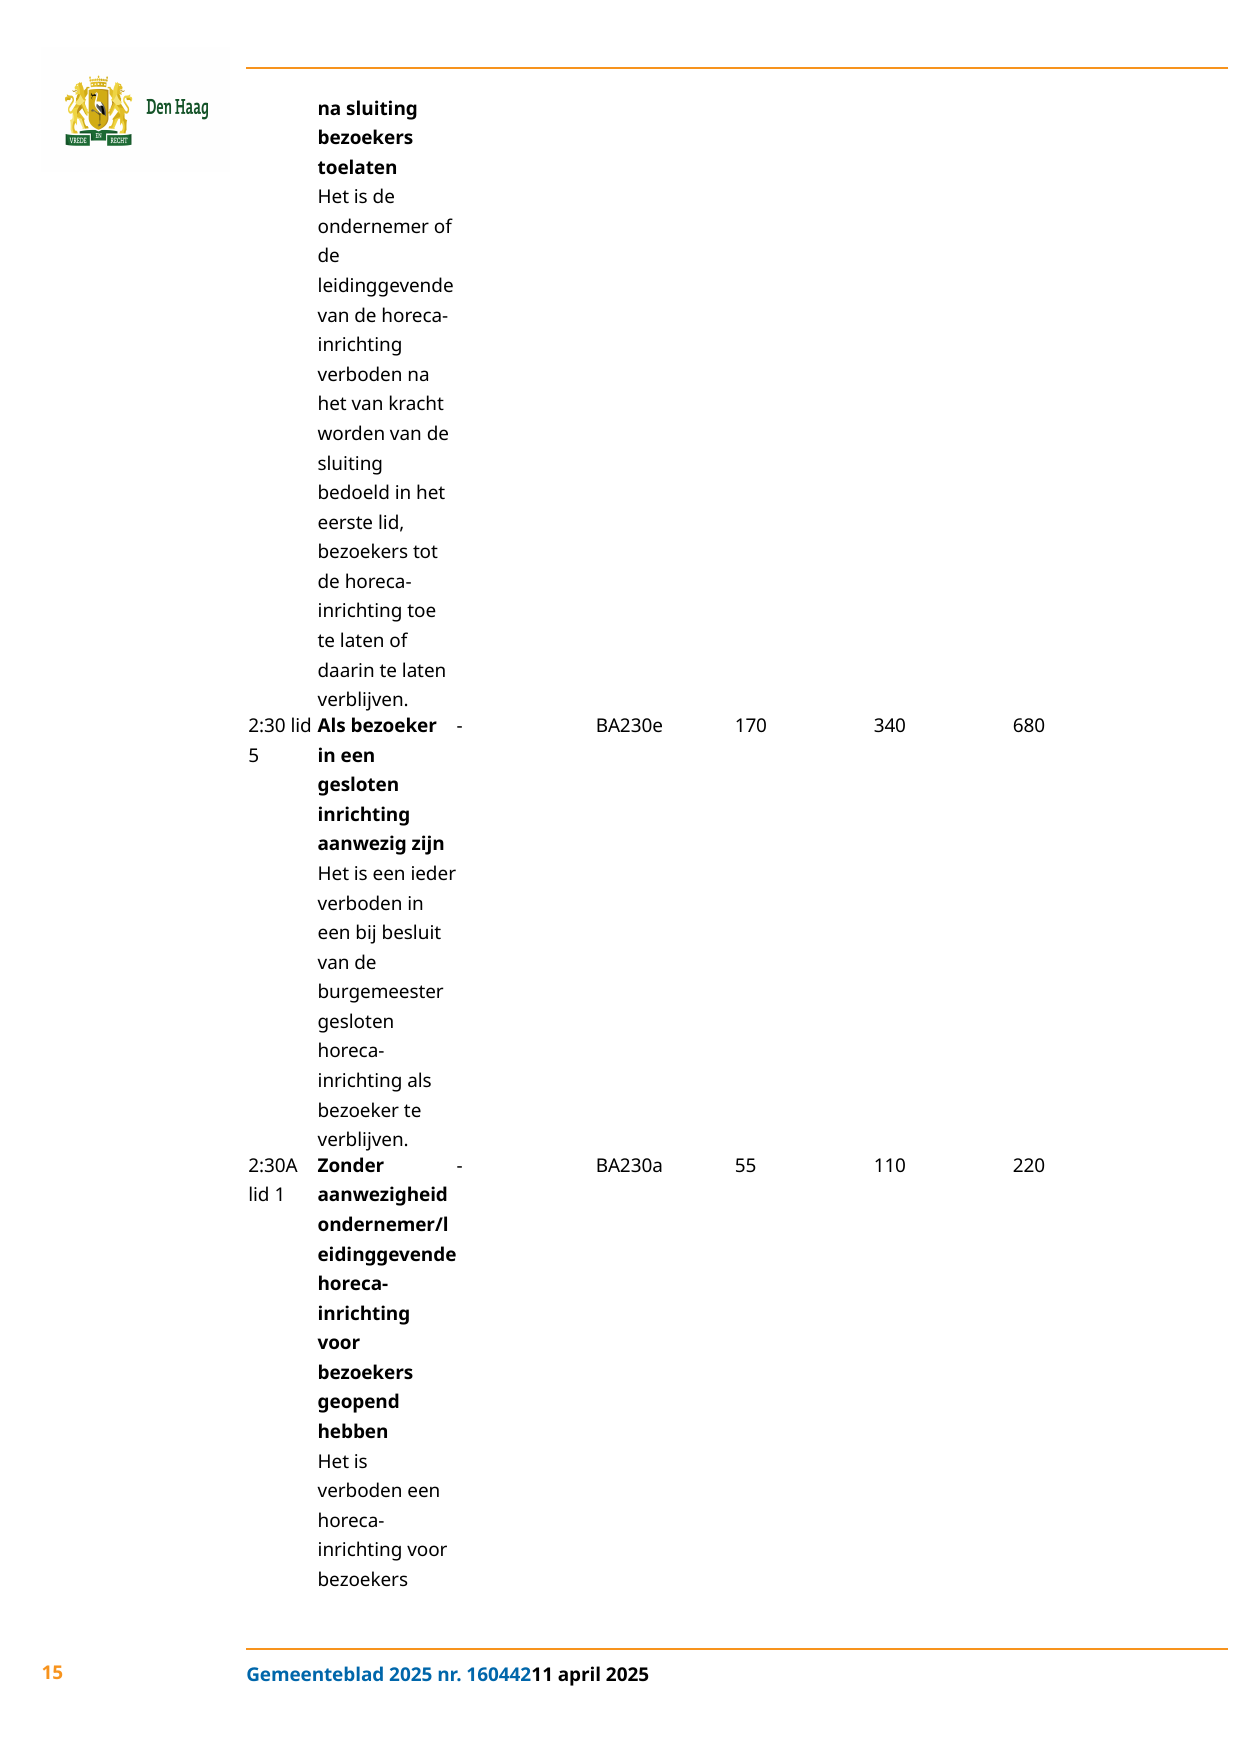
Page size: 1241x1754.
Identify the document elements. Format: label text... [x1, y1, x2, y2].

table_cell Zonder aanwezigheid ondernemer/leidinggevende horeca-inrichting voor bezoekers geopend hebben Het is verboden een horeca-inrichting voor bezoekers [318, 1152, 456, 1592]
table_cell 2:30A lid 1 [248, 1152, 317, 1592]
picture [41, 47, 231, 172]
table_cell [1013, 95, 1152, 712]
table_cell - [456, 712, 596, 1152]
table_cell - [456, 1152, 596, 1592]
table_cell 680 [1013, 712, 1152, 1152]
table_cell BA230a [596, 1152, 734, 1592]
table_cell BA230e [596, 712, 734, 1152]
table_cell [735, 95, 873, 712]
table_cell 2:30 lid 5 [248, 712, 317, 1152]
table_cell na sluiting bezoekers toelaten Het is de ondernemer of de leidinggevende van de horeca-inrichting verboden na het van kracht worden van de sluiting bedoeld in het eerste lid, bezoekers tot de horeca-inrichting toe te laten of daarin te laten verblijven. [318, 95, 456, 712]
table_cell [248, 95, 317, 712]
table_cell 220 [1013, 1152, 1152, 1592]
table_cell 55 [735, 1152, 873, 1592]
table_cell [456, 95, 596, 712]
table_cell 110 [874, 1152, 1013, 1592]
table_cell 170 [735, 712, 873, 1152]
table_cell Als bezoeker in een gesloten inrichting aanwezig zijn Het is een ieder verboden in een bij besluit van de burgemeester gesloten horeca-inrichting als bezoeker te verblijven. [318, 712, 456, 1152]
table_cell [874, 95, 1013, 712]
table_cell [596, 95, 734, 712]
table_cell 340 [874, 712, 1013, 1152]
